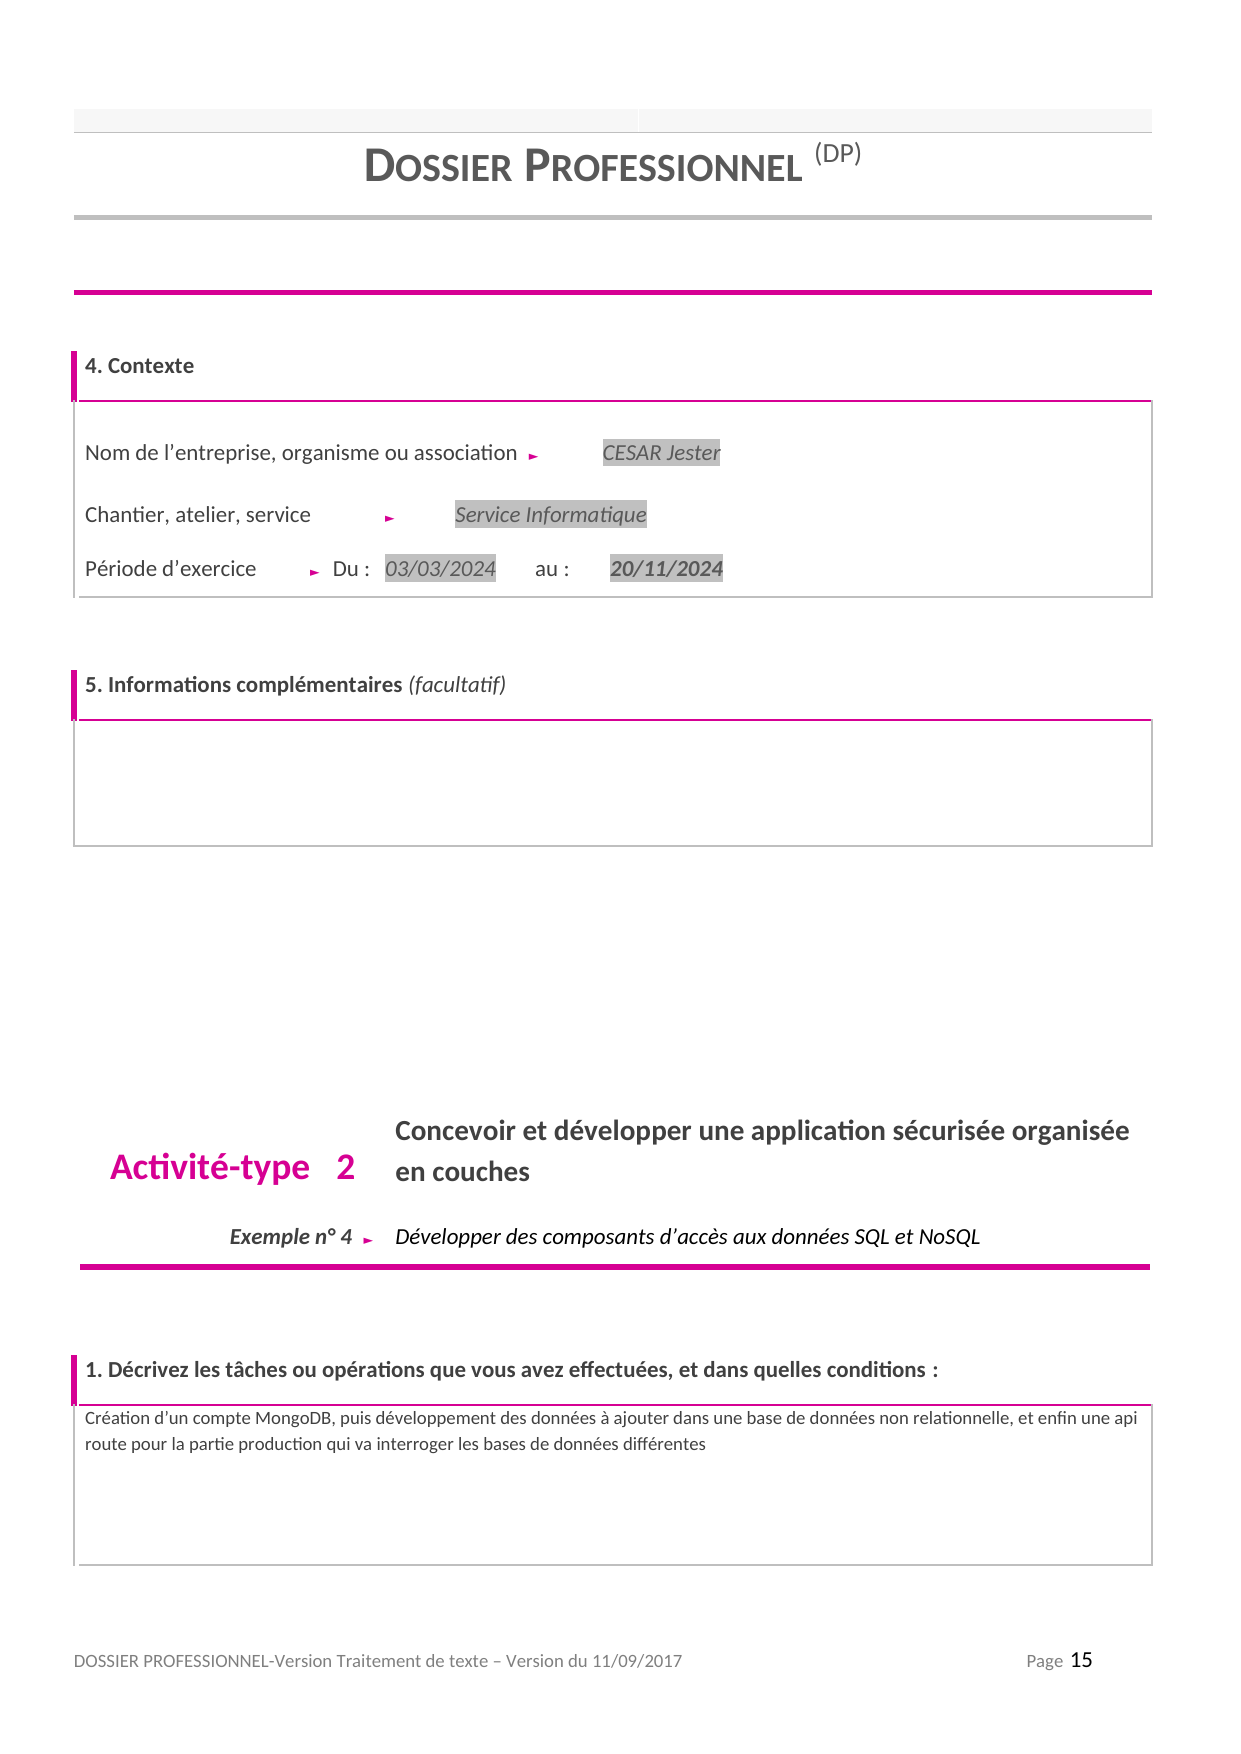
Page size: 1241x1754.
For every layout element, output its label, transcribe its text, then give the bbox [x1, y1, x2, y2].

table_cell [75, 719, 1151, 757]
table_cell [75, 809, 1151, 845]
table_header Concevoir et développer une application sécurisée organisée en couches [384, 1112, 1152, 1209]
table_cell [75, 758, 1151, 809]
table_cell [74, 596, 1152, 634]
table_cell Chantier, atelier, service ► [75, 487, 444, 542]
table_cell [74, 1264, 1152, 1319]
table_cell 5. Informations complémentaires (facultatif) [77, 670, 1152, 719]
table_cell [75, 1476, 1151, 1528]
table_cell Exemple n° 4 ► [74, 1210, 384, 1264]
table_cell Service Informatique [444, 487, 1151, 542]
table_cell [75, 1528, 1151, 1564]
table_header 2 [325, 1112, 384, 1209]
table_cell [74, 634, 1152, 670]
table_header Activité-type [74, 1112, 325, 1209]
table_cell [74, 1564, 1152, 1602]
table_cell Développer des composants d’accès aux données SQL et NoSQL [384, 1210, 1152, 1264]
table_cell [74, 1319, 1152, 1355]
table_cell 4. Contexte [77, 351, 1152, 400]
table_cell 1. Décrivez les tâches ou opérations que vous avez effectuées, et dans quelles conditions : [77, 1355, 1152, 1404]
table_cell Nom de l’entreprise, organisme ou association ► [75, 439, 578, 487]
table_cell Période d’exercice ► Du : 03/03/2024 au : 20/11/2024 [75, 542, 1151, 596]
table_cell CESAR Jester [578, 439, 1151, 487]
table_cell [74, 315, 1152, 351]
table_cell [578, 402, 1151, 438]
table_cell [75, 400, 578, 438]
table_cell Création d’un compte MongoDB, puis développement des données à ajouter dans une base de données non relationnelle, et enfin une api route pour la partie production qui va interroger les bases de données différentes [75, 1404, 1151, 1476]
